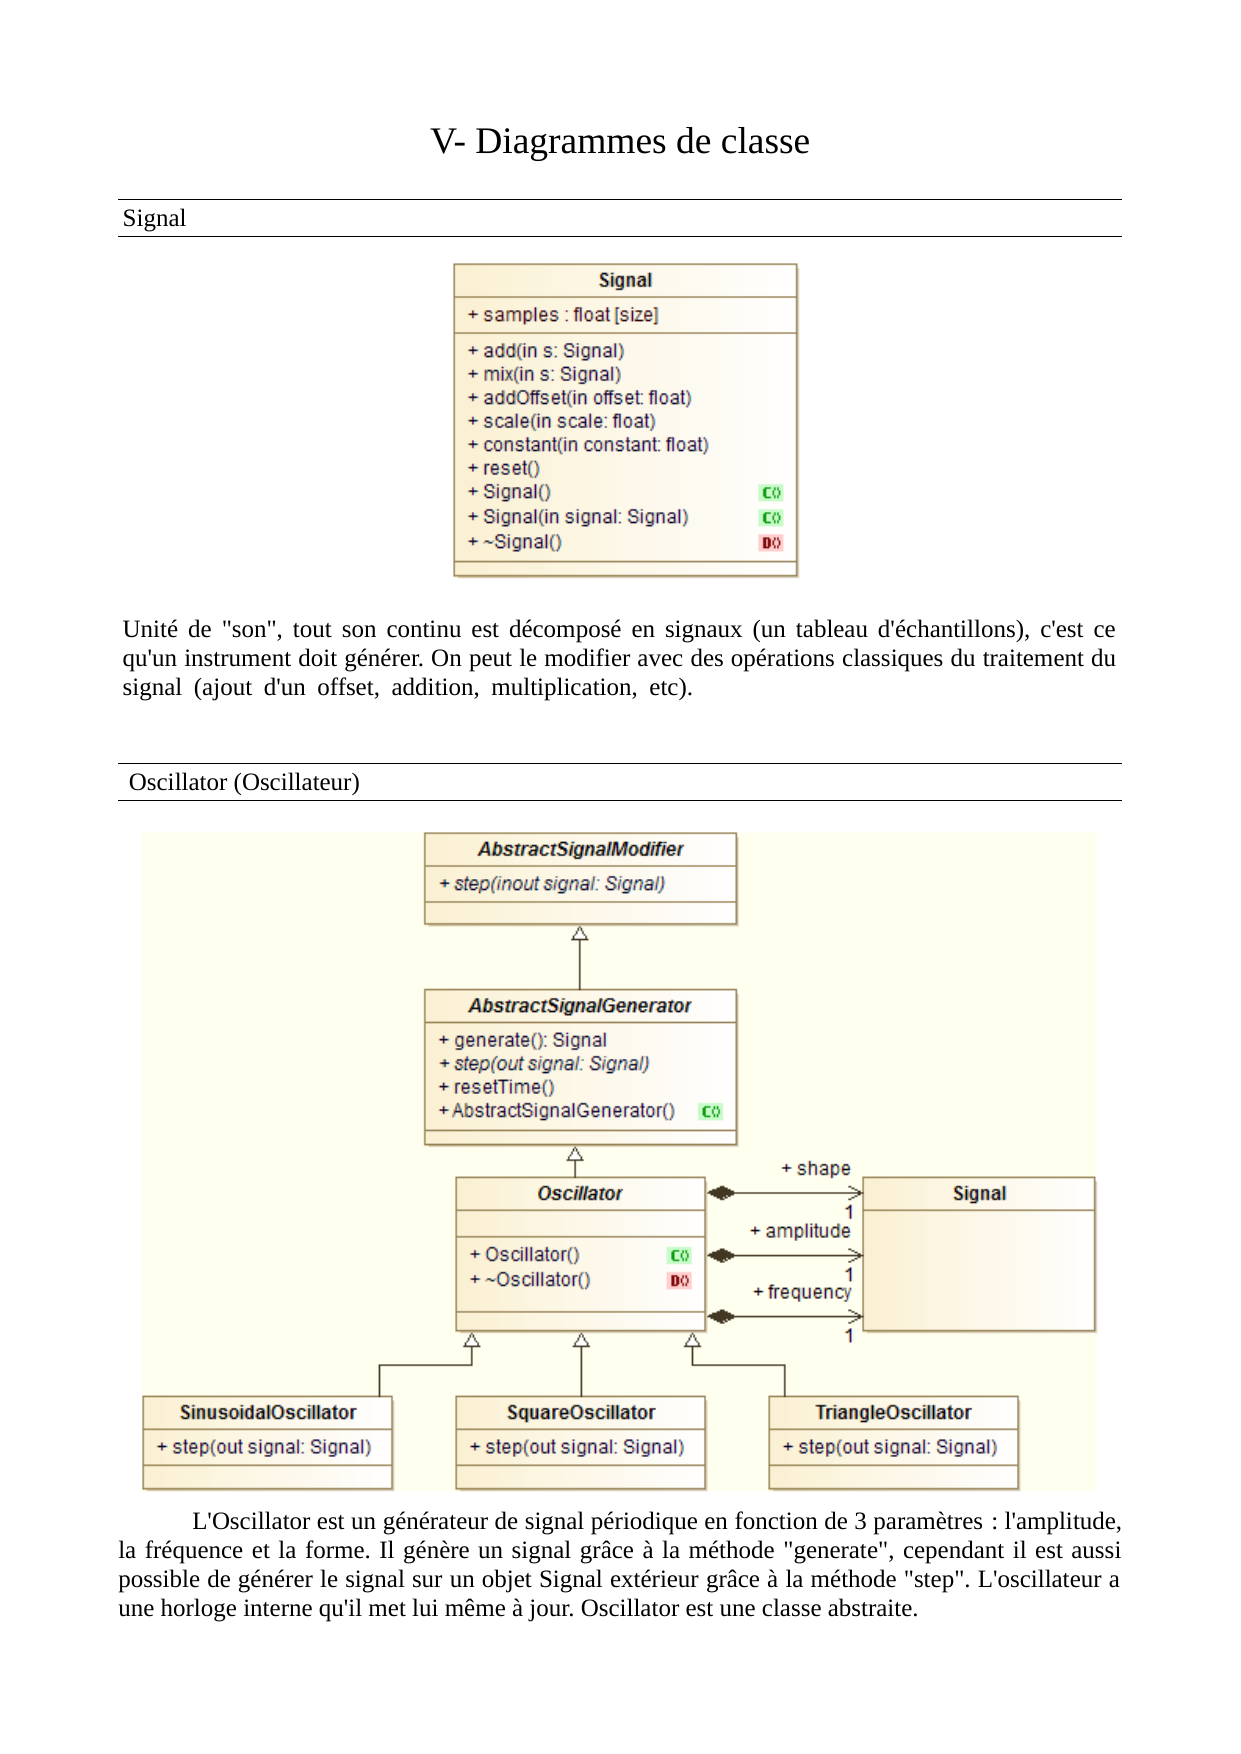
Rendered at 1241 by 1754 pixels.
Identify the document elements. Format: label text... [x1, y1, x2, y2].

picture [127, 817, 1113, 1507]
text Oscillator (Oscillateur) [118, 764, 1122, 800]
text Signal [118, 200, 1122, 236]
text V- Diagrammes de classe [118, 118, 1122, 161]
picture [438, 248, 815, 594]
text L'Oscillator est un générateur de signal périodique en fonction de 3 paramètres : l'amplitude, la fréquence et la forme. Il génère un signal grâce à la méthode "generate", cependant il est aussi possible de générer le signal sur un objet Signal extérieur grâce à la méthode "step". L'oscillateur a une horloge interne qu'il met lui même à jour. Oscillator est une classe abstraite. [118, 801, 1122, 1621]
text Unité de "son", tout son continu est décomposé en signaux (un tableau d'échantillons), c'est ce qu'un instrument doit générer. On peut le modifier avec des opérations classiques du traitement du signal (ajout d'un offset, addition, multiplication, etc). [118, 610, 1122, 763]
